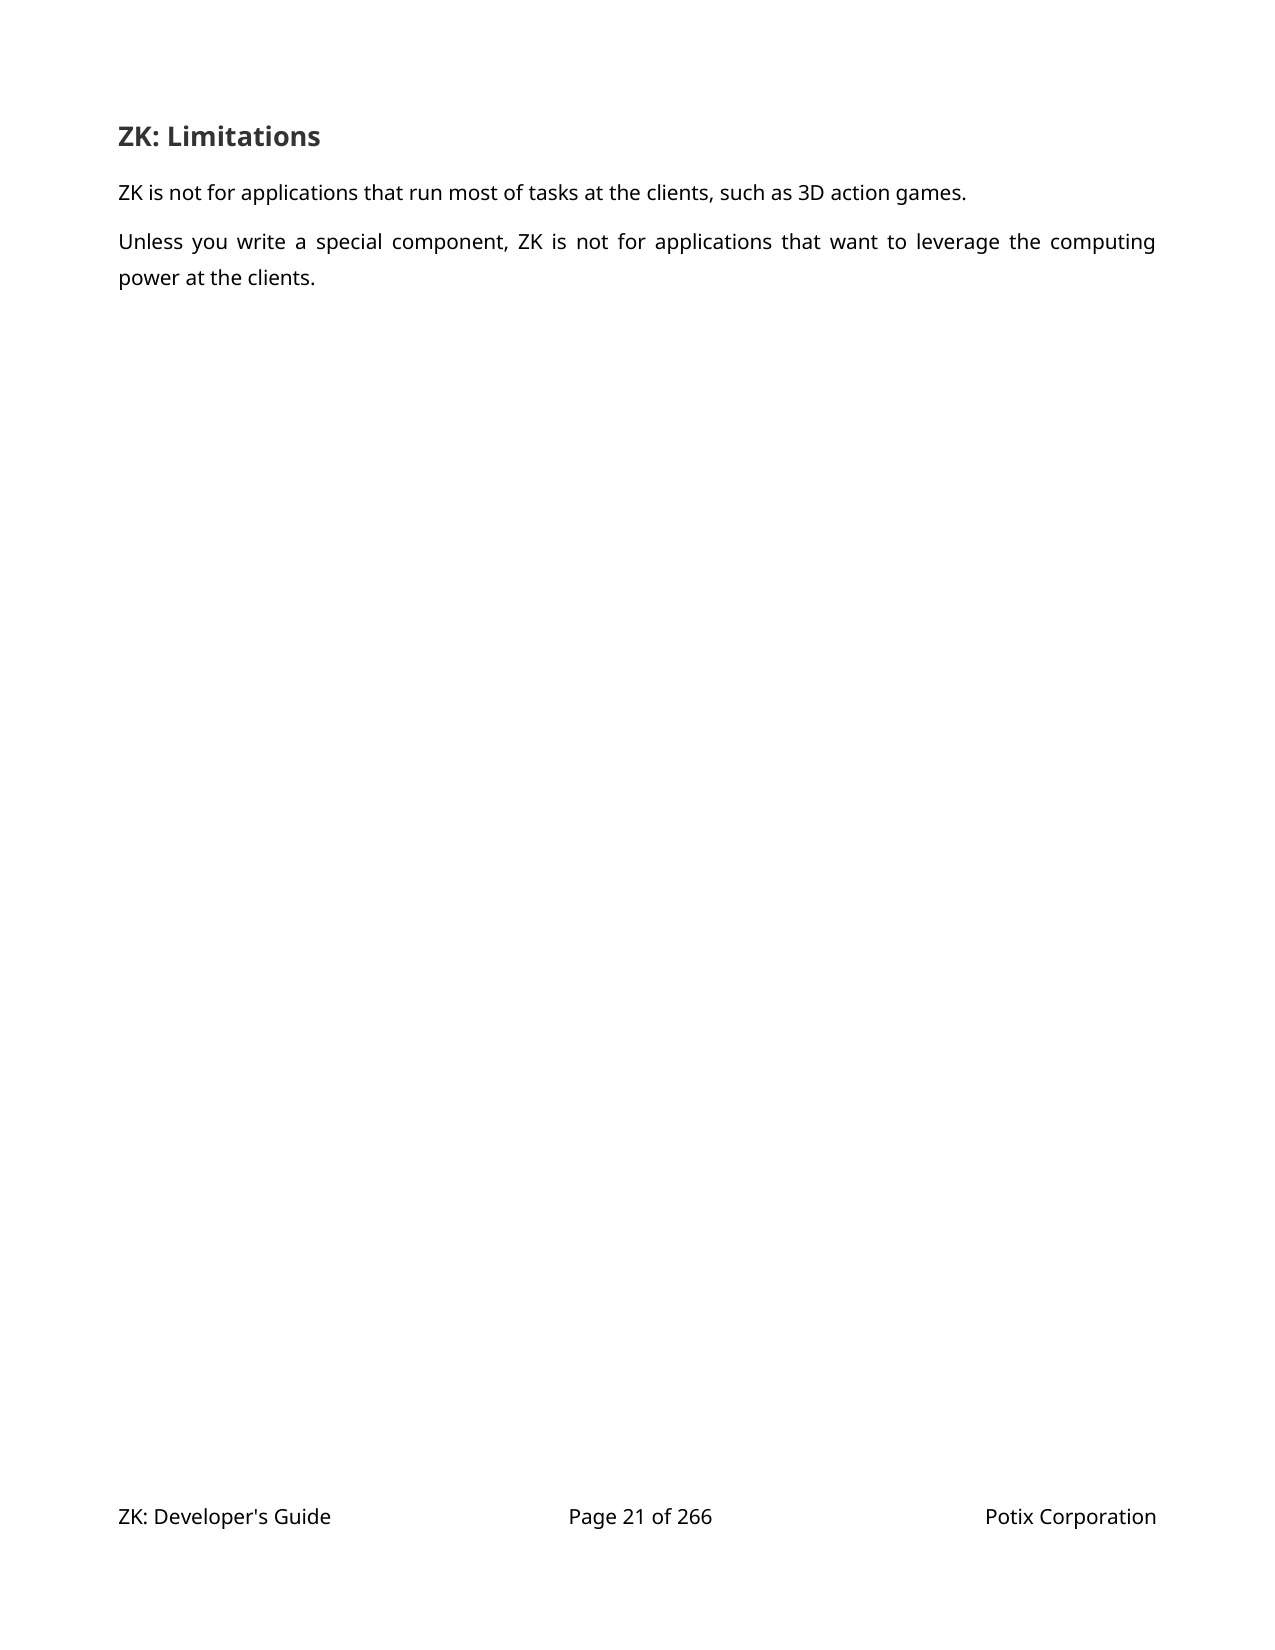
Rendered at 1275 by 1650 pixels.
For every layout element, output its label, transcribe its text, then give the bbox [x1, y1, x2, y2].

subtitle ZK: Limitations [118, 118, 1157, 155]
text ZK is not for applications that run most of tasks at the clients, such as 3D action games. [118, 178, 1157, 207]
text Unless you write a special component, ZK is not for applications that want to leverage the computing power at the clients. [118, 227, 1157, 291]
